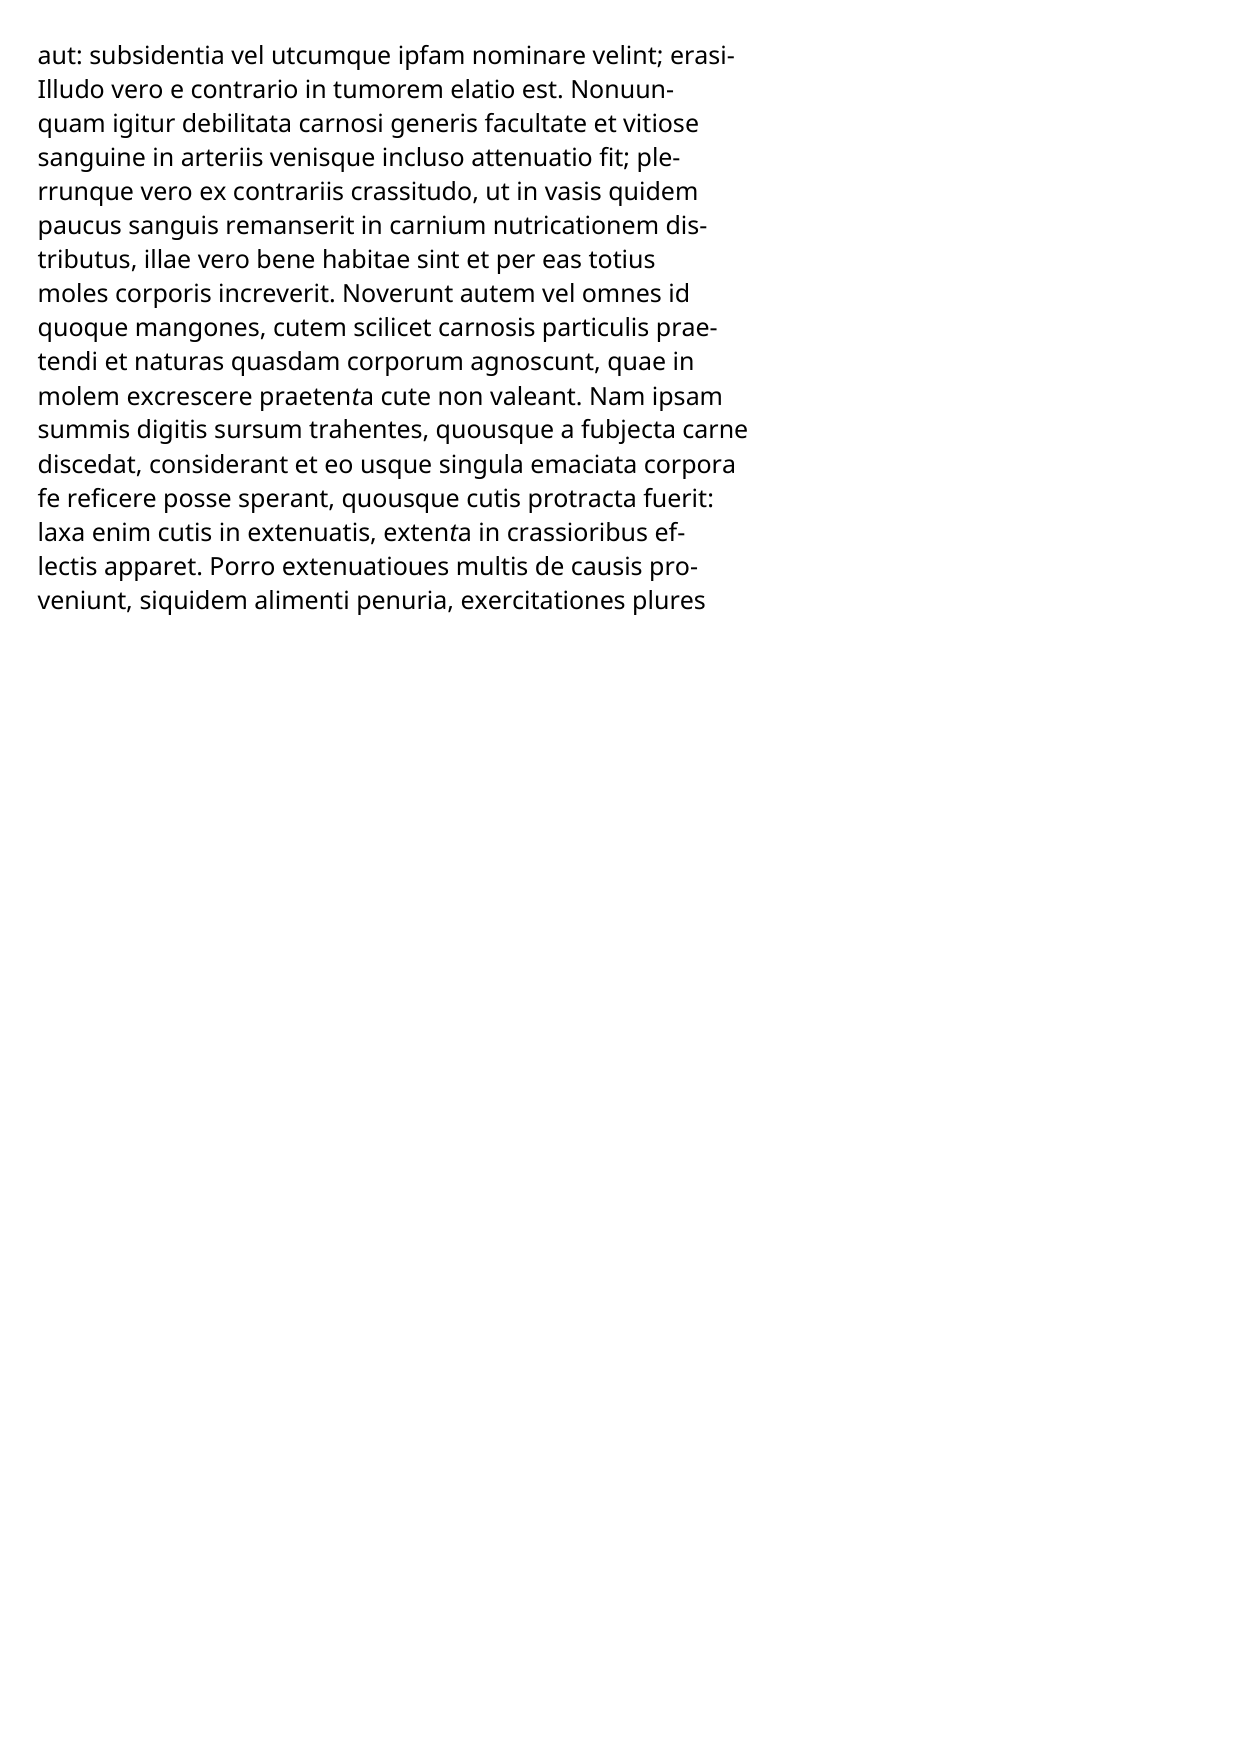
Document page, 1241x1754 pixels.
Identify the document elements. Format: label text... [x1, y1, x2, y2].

text aut: subsidentia vel utcumque ipfam nominare velint; erasi- Illudo vero e contrario in tumorem elatio est. Nonuun- quam igitur debilitata carnosi generis facultate et vitiose sanguine in arteriis venisque incluso attenuatio fit; ple- rrunque vero ex contrariis crassitudo, ut in vasis quidem paucus sanguis remanserit in carnium nutricationem dis- tributus, illae vero bene habitae sint et per eas totius moles corporis increverit. Noverunt autem vel omnes id quoque mangones, cutem scilicet carnosis particulis prae- tendi et naturas quasdam corporum agnoscunt, quae in molem excrescere praetenta cute non valeant. Nam ipsam summis digitis sursum trahentes, quousque a fubjecta carne discedat, considerant et eo usque singula emaciata corpora fe reficere posse sperant, quousque cutis protracta fuerit: laxa enim cutis in extenuatis, extenta in crassioribus ef- lectis apparet. Porro extenuatioues multis de causis pro- veniunt, siquidem alimenti penuria, exercitationes plures [37, 37, 1203, 617]
